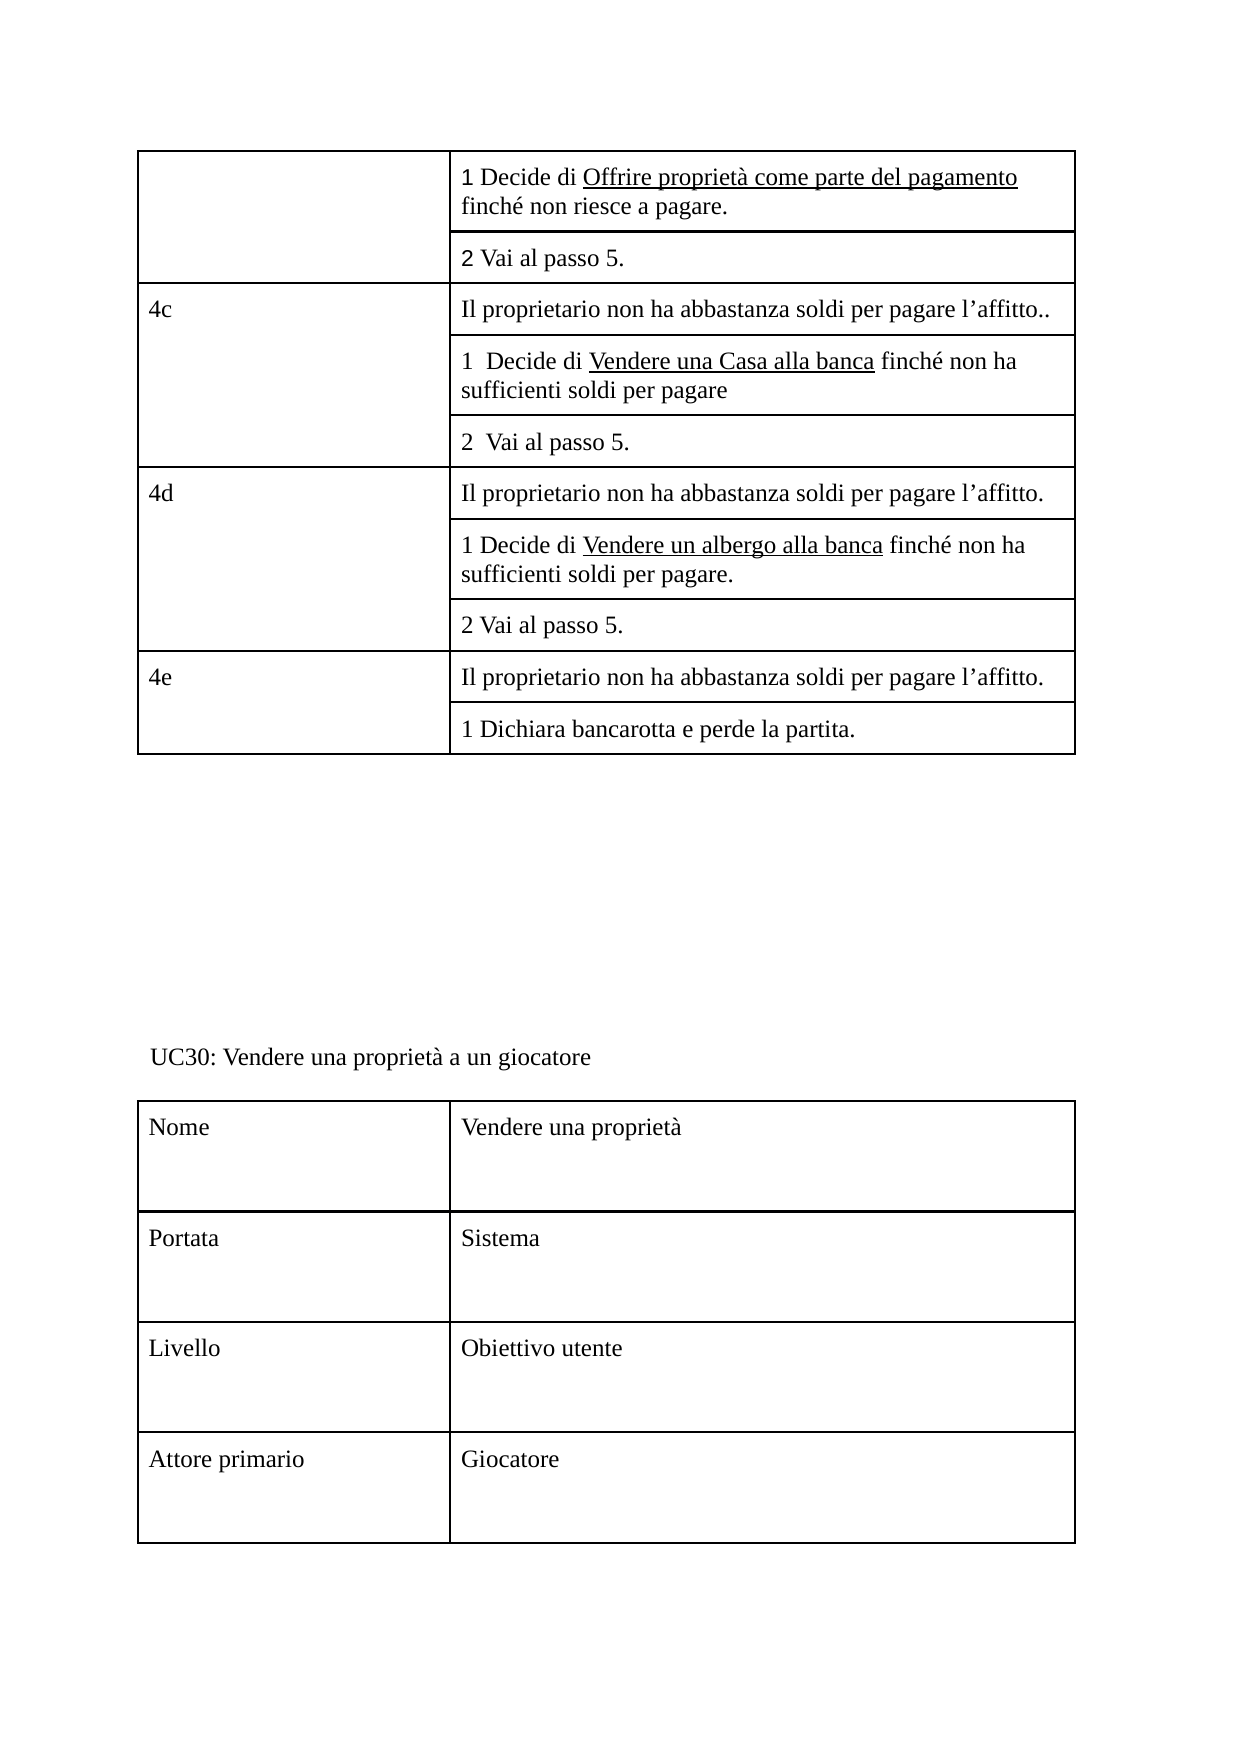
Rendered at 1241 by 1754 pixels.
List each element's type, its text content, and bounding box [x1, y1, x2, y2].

table_cell [139, 152, 449, 282]
table_cell Il proprietario non ha abbastanza soldi per pagare l’affitto.. [451, 284, 1074, 334]
table_cell Attore primario [139, 1433, 449, 1542]
table_cell Portata [139, 1213, 449, 1321]
table_cell 1 Decide di Vendere una Casa alla banca finché non ha sufficienti soldi per pagare [451, 336, 1074, 414]
table_cell Giocatore [451, 1433, 1074, 1542]
table_cell Il proprietario non ha abbastanza soldi per pagare l’affitto. [451, 468, 1074, 517]
text UC30: Vendere una proprietà a un giocatore [150, 1042, 1090, 1071]
table_cell 1 Dichiara bancarotta e perde la partita. [451, 703, 1074, 753]
table_cell 1 Decide di Offrire proprietà come parte del pagamento finché non riesce a pagare. [451, 152, 1074, 230]
table_cell 2 Vai al passo 5. [451, 600, 1074, 649]
table_cell 4d [139, 468, 449, 649]
table_cell 2 Vai al passo 5. [451, 416, 1074, 466]
table_cell 4c [139, 284, 449, 466]
table_cell Livello [139, 1323, 449, 1431]
table_header Vendere una proprietà [451, 1102, 1074, 1210]
table_cell Il proprietario non ha abbastanza soldi per pagare l’affitto. [451, 652, 1074, 701]
table_cell Sistema [451, 1213, 1074, 1321]
table_cell 1 Decide di Vendere un albergo alla banca finché non ha sufficienti soldi per pagare. [451, 520, 1074, 598]
table_cell 2 Vai al passo 5. [451, 233, 1074, 282]
table_cell 4e [139, 652, 449, 753]
table_cell Obiettivo utente [451, 1323, 1074, 1431]
table_header Nome [139, 1102, 449, 1210]
